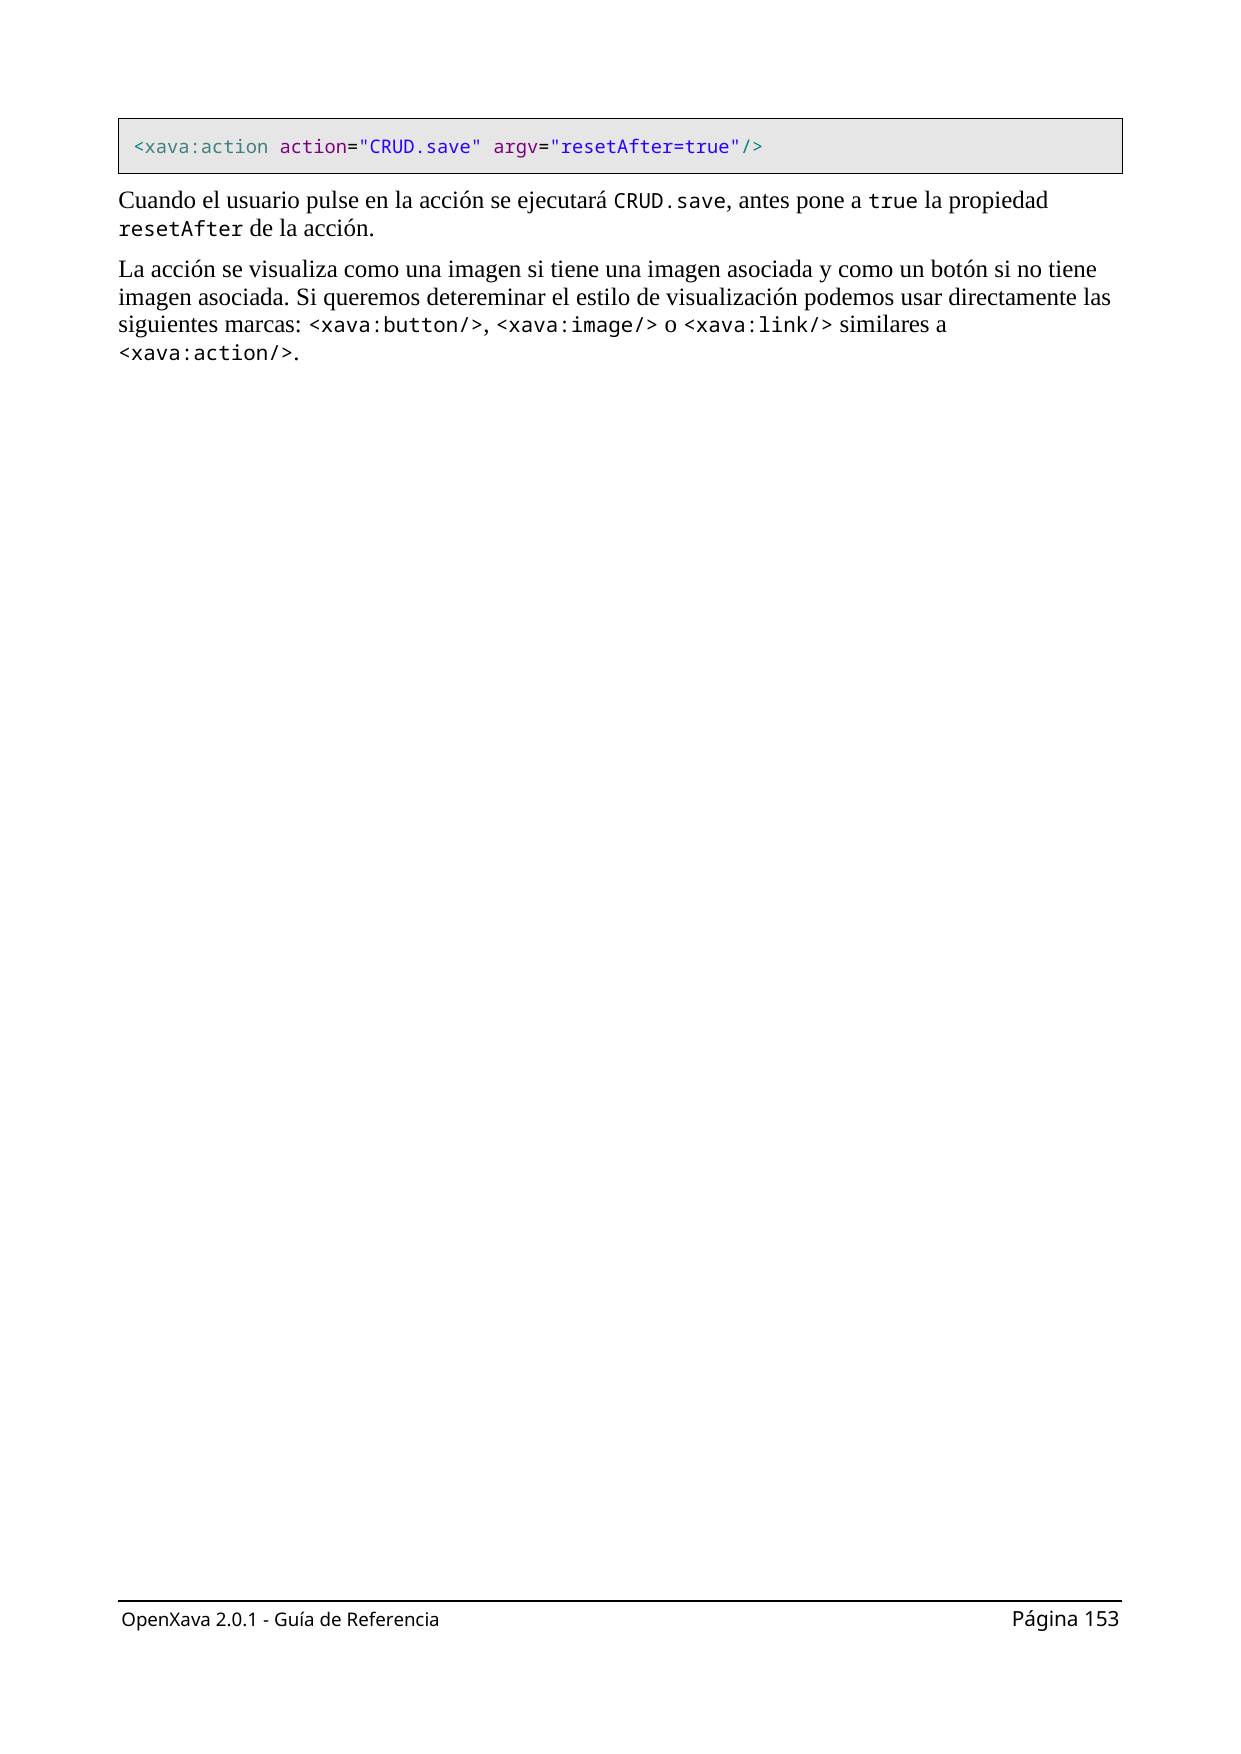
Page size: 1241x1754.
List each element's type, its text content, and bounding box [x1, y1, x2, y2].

text La acción se visualiza como una imagen si tiene una imagen asociada y como un botón si no tiene imagen asociada. Si queremos detereminar el estilo de visualización podemos usar directamente las siguientes marcas: <xava:button/>, <xava:image/> o <xava:link/> similares a <xava:action/>. [118, 255, 1122, 367]
text <xava:action action="CRUD.save" argv="resetAfter=true"/> [119, 119, 1122, 173]
text Cuando el usuario pulse en la acción se ejecutará CRUD.save, antes pone a true la propiedad resetAfter de la acción. [118, 186, 1122, 242]
